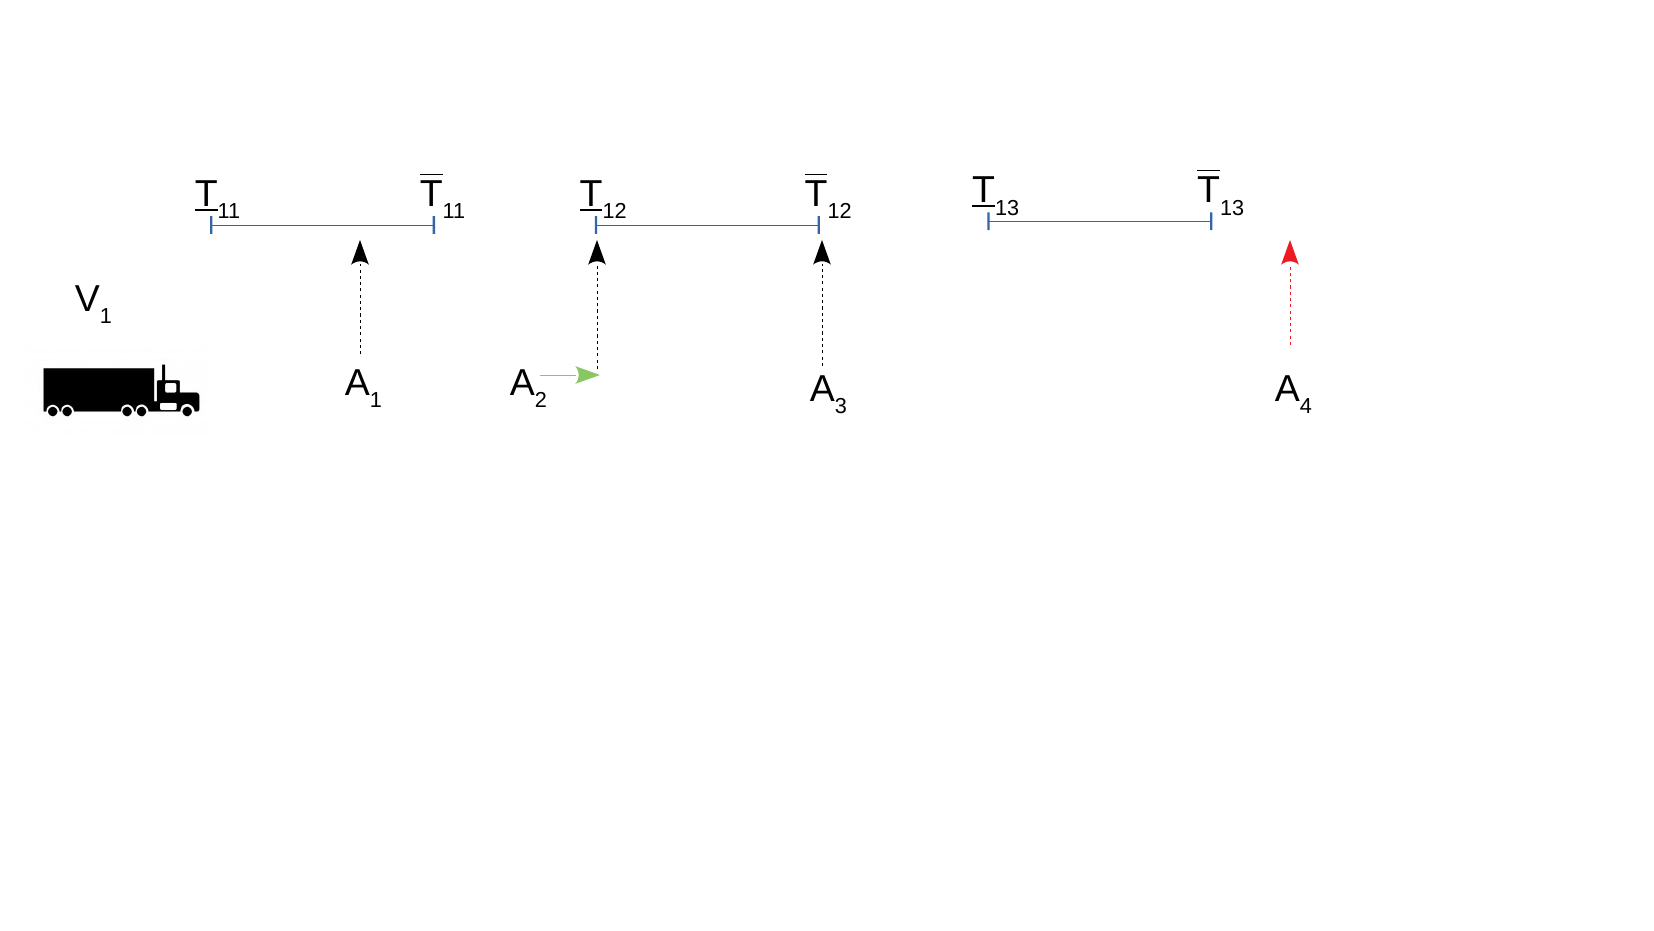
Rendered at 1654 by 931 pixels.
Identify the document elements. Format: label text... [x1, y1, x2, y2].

text_box A4 [1260, 360, 1366, 426]
text_box T11 [180, 165, 256, 282]
text_box V1 [60, 270, 136, 336]
text_box T13 [957, 161, 1051, 279]
text_box T12 [789, 165, 871, 282]
text_box A2 [495, 354, 601, 421]
picture [24, 342, 211, 436]
text_box T12 [564, 165, 646, 282]
text_box T13 [1182, 161, 1261, 279]
text_box A3 [795, 360, 901, 426]
text_box A1 [330, 354, 436, 421]
text_box T11 [405, 165, 481, 282]
